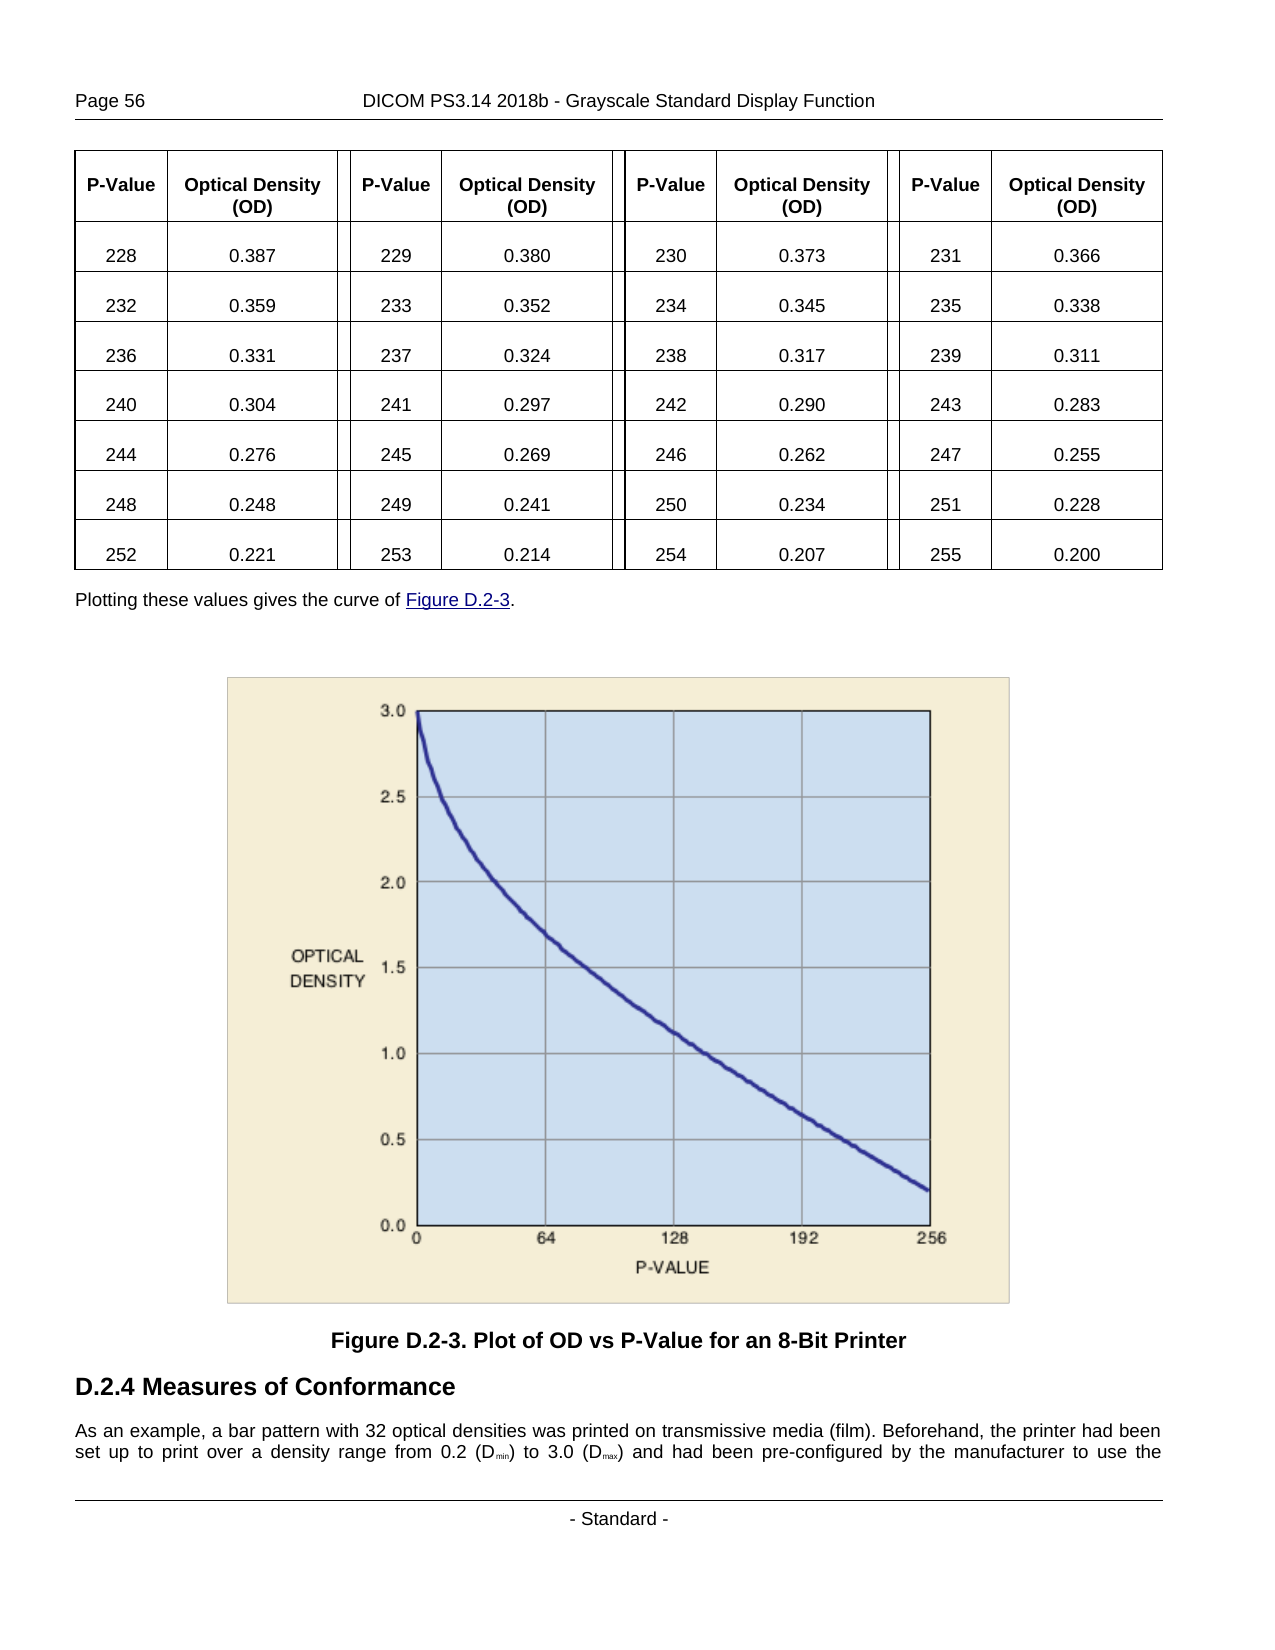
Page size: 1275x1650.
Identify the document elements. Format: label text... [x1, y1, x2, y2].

table_header [888, 151, 899, 221]
table_cell [613, 520, 624, 569]
table_cell [888, 520, 899, 569]
picture [226, 676, 1011, 1305]
table_cell 0.366 [992, 222, 1162, 271]
table_cell 0.276 [168, 421, 337, 470]
table_cell [338, 322, 350, 370]
table_cell 229 [351, 222, 441, 271]
text Plotting these values gives the curve of Figure D.2-3. [75, 589, 1162, 610]
table_cell 244 [76, 421, 167, 470]
table_cell [338, 371, 350, 420]
table_cell 0.234 [717, 471, 887, 519]
table_header Optical Density (OD) [442, 151, 612, 221]
table_cell [888, 222, 899, 271]
table_cell [338, 520, 350, 569]
text D.2.4 Measures of Conformance [75, 1372, 1162, 1401]
table_header Optical Density (OD) [992, 151, 1162, 221]
table_cell 0.304 [168, 371, 337, 420]
table_cell 0.311 [992, 322, 1162, 370]
table_cell 247 [900, 421, 991, 470]
table_cell 0.221 [168, 520, 337, 569]
table_cell 255 [900, 520, 991, 569]
table_cell 0.324 [442, 322, 612, 370]
table_cell 236 [76, 322, 167, 370]
table_cell 234 [626, 272, 716, 321]
table_cell [888, 421, 899, 470]
table_cell 0.214 [442, 520, 612, 569]
table_cell 235 [900, 272, 991, 321]
table_cell 238 [626, 322, 716, 370]
table_header P-Value [626, 151, 716, 221]
table_cell 231 [900, 222, 991, 271]
table_cell [888, 272, 899, 321]
table_cell 251 [900, 471, 991, 519]
table_cell [338, 272, 350, 321]
table_header P-Value [900, 151, 991, 221]
table_cell 0.331 [168, 322, 337, 370]
table_cell 233 [351, 272, 441, 321]
table_cell 0.352 [442, 272, 612, 321]
table_cell 0.359 [168, 272, 337, 321]
table_cell [888, 471, 899, 519]
table_cell [888, 371, 899, 420]
table_cell [613, 371, 624, 420]
table_cell 237 [351, 322, 441, 370]
table_cell 0.283 [992, 371, 1162, 420]
table_cell 241 [351, 371, 441, 420]
table_cell 230 [626, 222, 716, 271]
table_cell [613, 322, 624, 370]
table_cell 0.297 [442, 371, 612, 420]
table_header [338, 151, 350, 221]
table_cell [888, 322, 899, 370]
table_cell 239 [900, 322, 991, 370]
table_cell 253 [351, 520, 441, 569]
table_cell [613, 272, 624, 321]
table_cell 0.248 [168, 471, 337, 519]
table_cell 0.373 [717, 222, 887, 271]
table_cell 240 [76, 371, 167, 420]
table_cell [613, 421, 624, 470]
text As an example, a bar pattern with 32 optical densities was printed on transmissive media (film). Beforehand, the printer had been set up to print over a density range from 0.2 (Dmin) to 3.0 (Dmax) and had been pre-configured by the manufacturer to use the [75, 1419, 1162, 1462]
table_header P-Value [351, 151, 441, 221]
table_cell 0.228 [992, 471, 1162, 519]
table_header [613, 151, 624, 221]
table_cell 245 [351, 421, 441, 470]
table_cell 248 [76, 471, 167, 519]
table_cell 0.207 [717, 520, 887, 569]
table_header Optical Density (OD) [168, 151, 337, 221]
table_cell 242 [626, 371, 716, 420]
table_cell 0.338 [992, 272, 1162, 321]
table_cell 243 [900, 371, 991, 420]
table_cell [613, 222, 624, 271]
table_cell 252 [76, 520, 167, 569]
table_cell 0.269 [442, 421, 612, 470]
table_cell [613, 471, 624, 519]
table_cell 250 [626, 471, 716, 519]
table_cell [338, 222, 350, 271]
table_header P-Value [76, 151, 167, 221]
table_cell 0.345 [717, 272, 887, 321]
table_cell 249 [351, 471, 441, 519]
table_cell 0.241 [442, 471, 612, 519]
table_cell 232 [76, 272, 167, 321]
table_cell [338, 421, 350, 470]
table_cell 0.290 [717, 371, 887, 420]
table_cell 0.262 [717, 421, 887, 470]
table_cell 0.380 [442, 222, 612, 271]
table_cell 246 [626, 421, 716, 470]
table_cell 254 [626, 520, 716, 569]
table_cell 228 [76, 222, 167, 271]
text Figure D.2-3. Plot of OD vs P-Value for an 8-Bit Printer [75, 1327, 1162, 1353]
table_cell [338, 471, 350, 519]
table_cell 0.200 [992, 520, 1162, 569]
table_header Optical Density (OD) [717, 151, 887, 221]
table_cell 0.387 [168, 222, 337, 271]
table_cell 0.255 [992, 421, 1162, 470]
table_cell 0.317 [717, 322, 887, 370]
